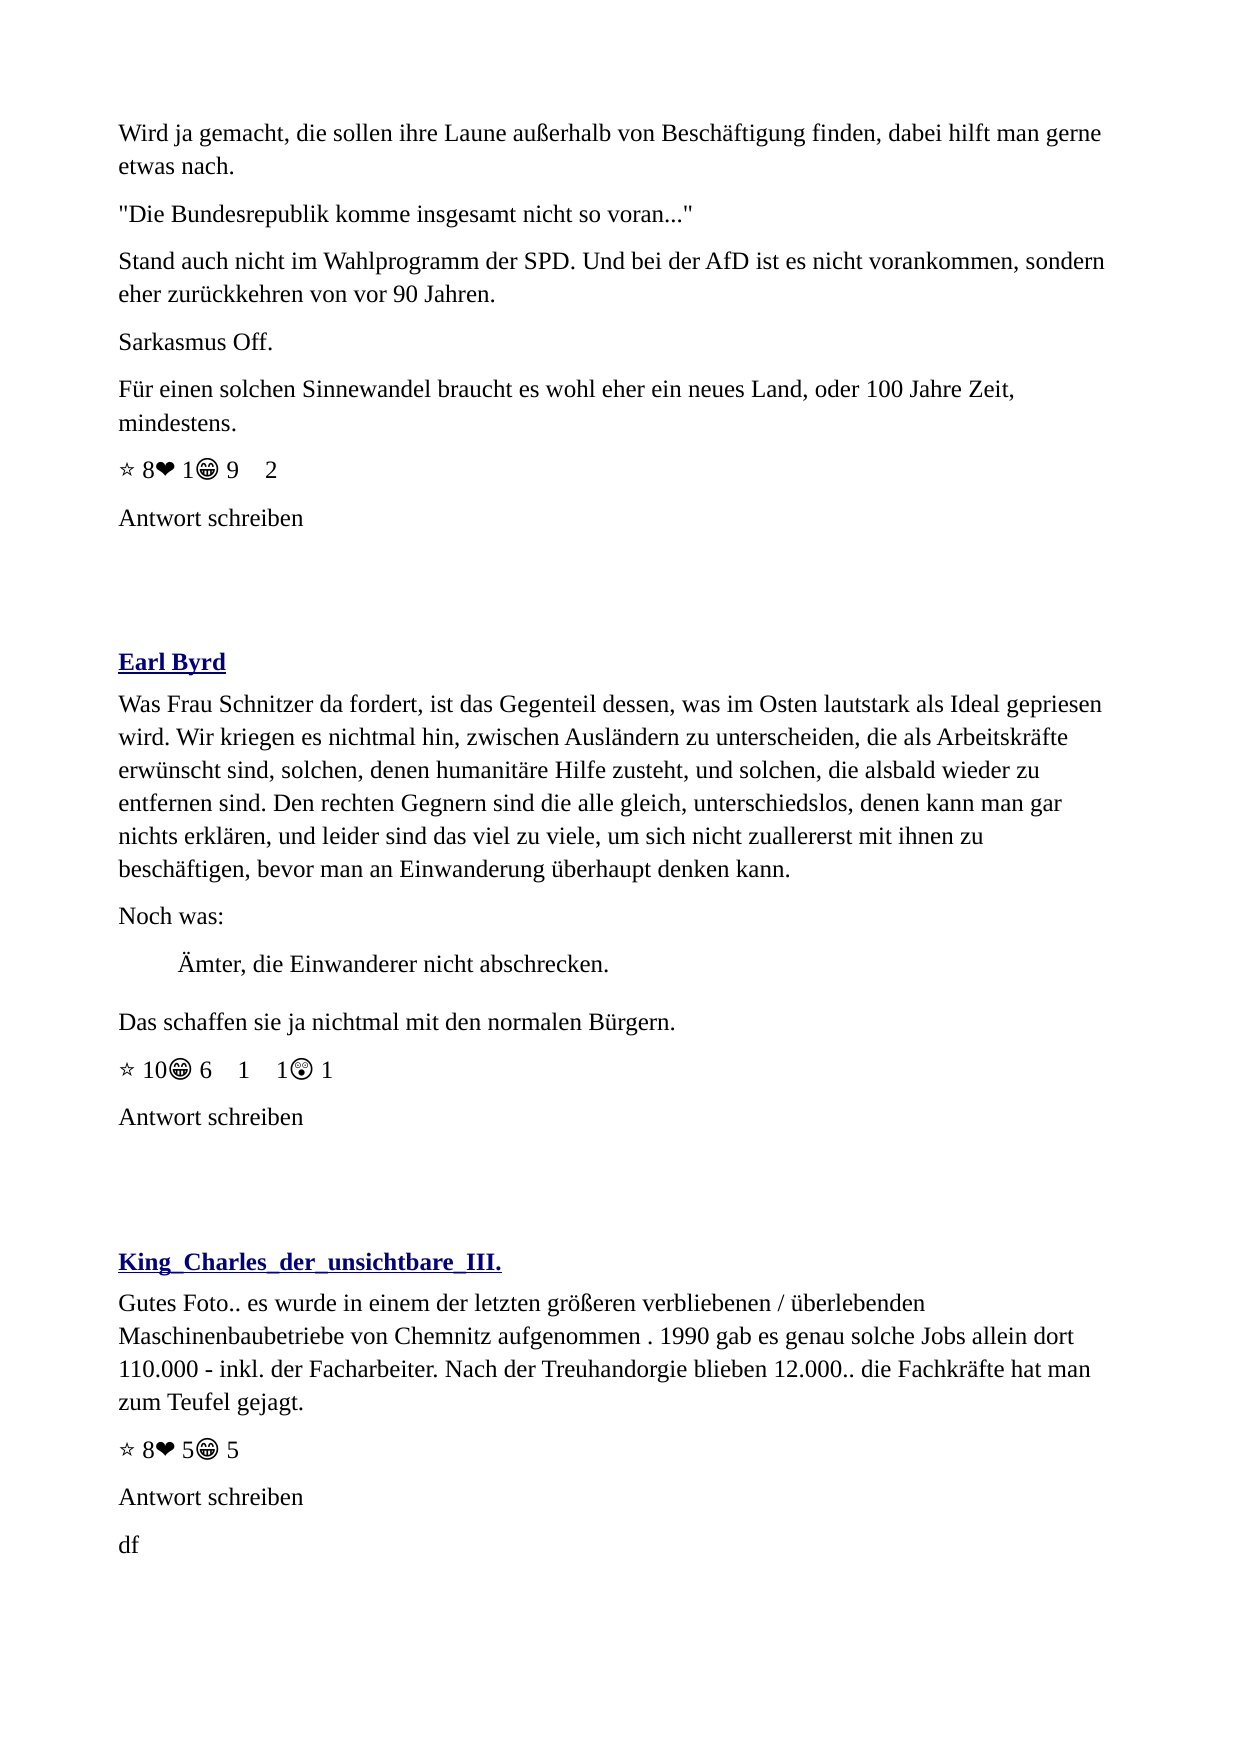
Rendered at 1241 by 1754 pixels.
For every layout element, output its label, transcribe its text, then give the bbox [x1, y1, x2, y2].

text Ämter, die Einwanderer nicht abschrecken. [177, 949, 1063, 978]
text Sarkasmus Off. [118, 327, 1122, 356]
text Antwort schreiben [118, 503, 1122, 532]
text Wird ja gemacht, die sollen ihre Laune außerhalb von Beschäftigung finden, dabei hilft man gerne etwas nach. [118, 118, 1122, 180]
subtitle King_Charles_der_unsichtbare_III. [118, 1247, 1122, 1276]
text Antwort schreiben [118, 1482, 1122, 1511]
text Noch was: [118, 901, 1122, 930]
text "Die Bundesrepublik komme insgesamt nicht so voran..." [118, 199, 1122, 227]
text Was Frau Schnitzer da fordert, ist das Gegenteil dessen, was im Osten lautstark als Ideal gepriesen wird. Wir kriegen es nichtmal hin, zwischen Ausländern zu unterscheiden, die als Arbeitskräfte erwünscht sind, solchen, denen humanitäre Hilfe zusteht, und solchen, die alsbald wieder zu entfernen sind. Den rechten Gegnern sind die alle gleich, unterschiedslos, denen kann man gar nichts erklären, und leider sind das viel zu viele, um sich nicht zuallererst mit ihnen zu beschäftigen, bevor man an Einwanderung überhaupt denken kann. [118, 689, 1122, 882]
text ⭐️ 8❤️ 5😁 5 [118, 1435, 1122, 1464]
text ⭐️ 10😁 6🙁 1🤨 1😲 1 [118, 1055, 1122, 1083]
text df [118, 1530, 1122, 1559]
subtitle Earl Byrd [118, 647, 1122, 676]
text Antwort schreiben [118, 1102, 1122, 1131]
text Für einen solchen Sinnewandel braucht es wohl eher ein neues Land, oder 100 Jahre Zeit, mindestens. [118, 374, 1122, 436]
text Das schaffen sie ja nichtmal mit den normalen Bürgern. [118, 1007, 1122, 1036]
text ⭐️ 8❤️ 1😁 9🤨 2 [118, 455, 1122, 484]
text Stand auch nicht im Wahlprogramm der SPD. Und bei der AfD ist es nicht vorankommen, sondern eher zurückkehren von vor 90 Jahren. [118, 246, 1122, 308]
text Gutes Foto.. es wurde in einem der letzten größeren verbliebenen / überlebenden Maschinenbaubetriebe von Chemnitz aufgenommen . 1990 gab es genau solche Jobs allein dort 110.000 - inkl. der Facharbeiter. Nach der Treuhandorgie blieben 12.000.. die Fachkräfte hat man zum Teufel gejagt. [118, 1288, 1122, 1416]
